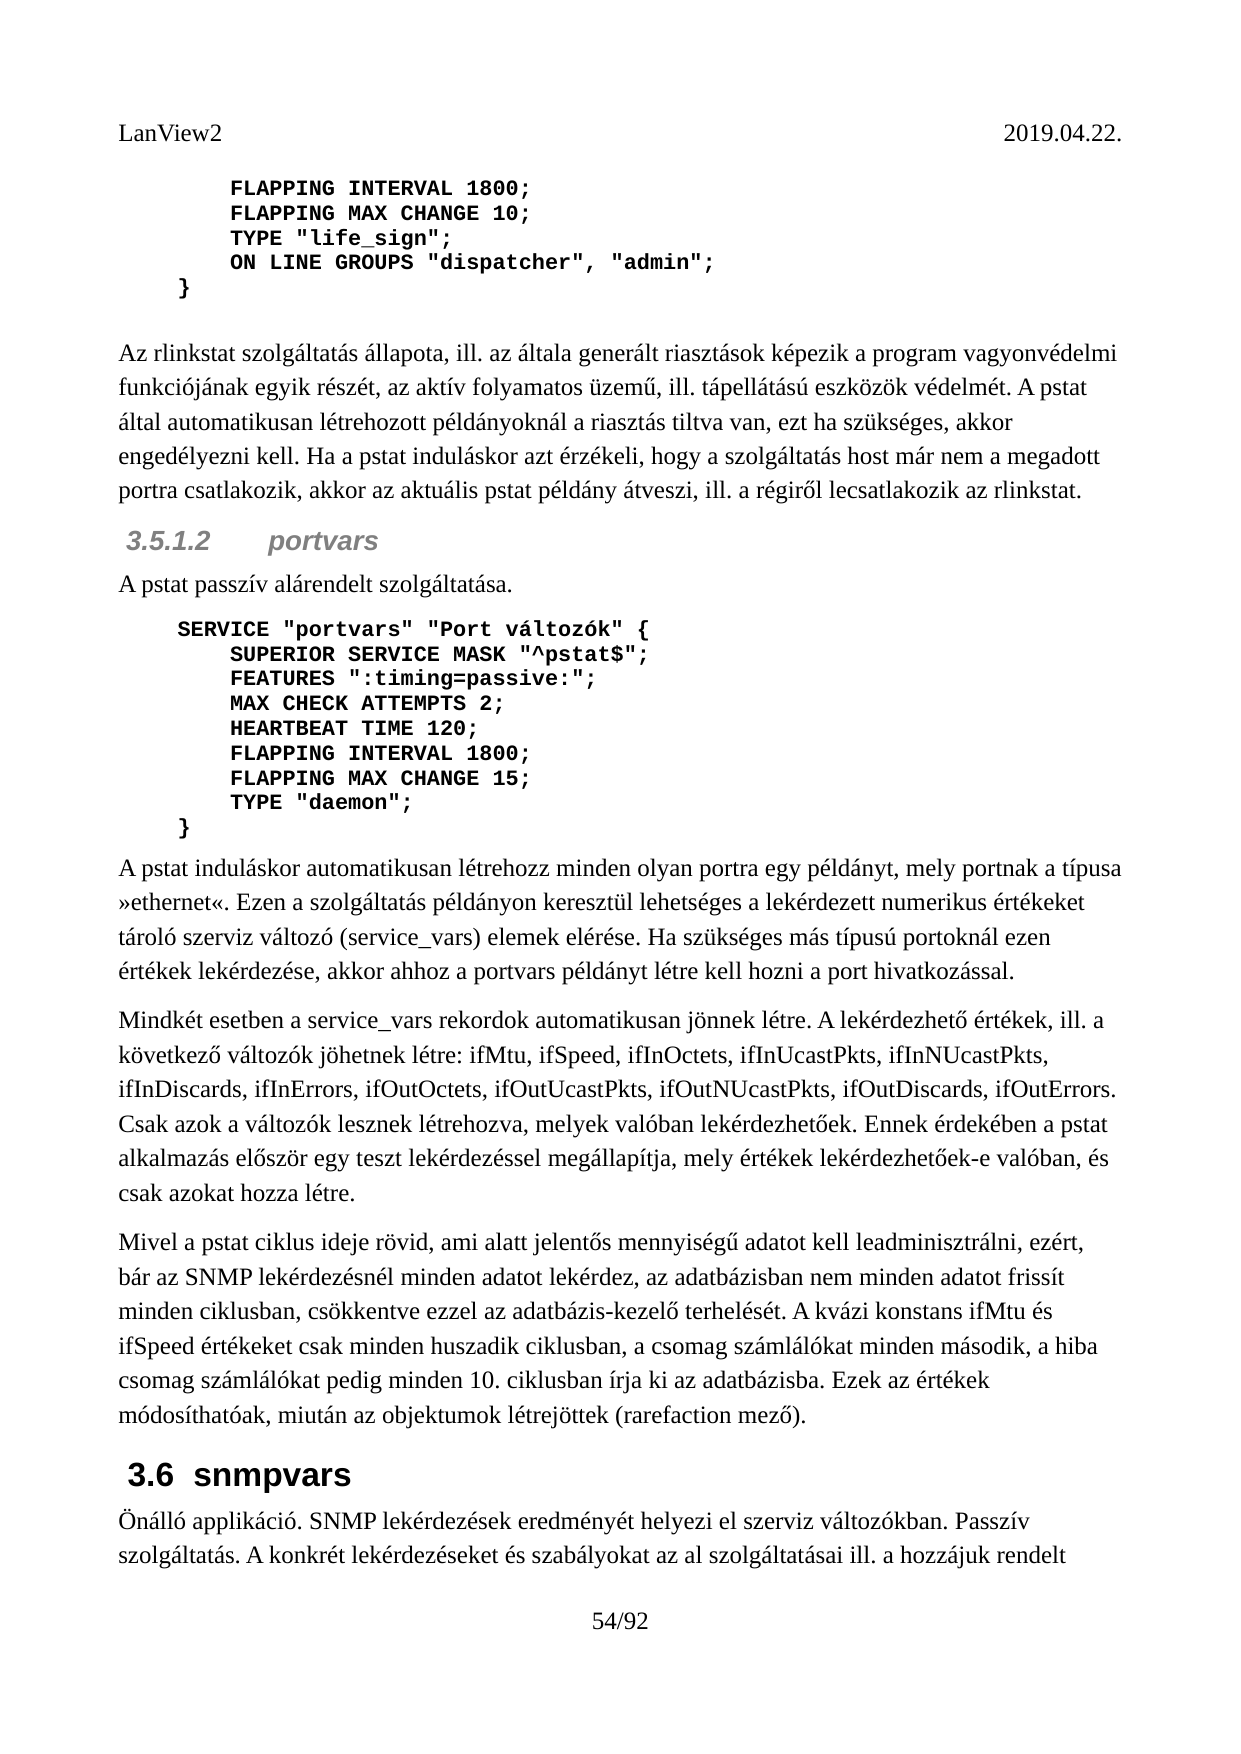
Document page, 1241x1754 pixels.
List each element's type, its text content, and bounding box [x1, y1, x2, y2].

text Mivel a pstat ciklus ideje rövid, ami alatt jelentős mennyiségű adatot kell leadminisztrálni, ezért, bár az SNMP lekérdezésnél minden adatot lekérdez, az adatbázisban nem minden adatot frissít minden ciklusban, csökkentve ezzel az adatbázis-kezelő terhelését. A kvázi konstans ifMtu és ifSpeed értékeket csak minden huszadik ciklusban, a csomag számlálókat minden második, a hiba csomag számlálókat pedig minden 10. ciklusban írja ki az adatbázisba. Ezek az értékek módosíthatóak, miután az objektumok létrejöttek (rarefaction mező). [118, 1227, 1122, 1428]
text Mindkét esetben a service_vars rekordok automatikusan jönnek létre. A lekérdezhető értékek, ill. a következő változók jöhetnek létre: ifMtu, ifSpeed, ifInOctets, ifInUcastPkts, ifInNUcastPkts, ifInDiscards, ifInErrors, ifOutOctets, ifOutUcastPkts, ifOutNUcastPkts, ifOutDiscards, ifOutErrors. Csak azok a változók lesznek létrehozva, melyek valóban lekérdezhetőek. Ennek érdekében a pstat alkalmazás először egy teszt lekérdezéssel megállapítja, mely értékek lekérdezhetőek-e valóban, és csak azokat hozza létre. [118, 1006, 1122, 1207]
text Önálló applikáció. SNMP lekérdezések eredményét helyezi el szerviz változókban. Passzív szolgáltatás. A konkrét lekérdezéseket és szabályokat az al szolgáltatásai ill. a hozzájuk rendelt [118, 1506, 1122, 1569]
text FLAPPING INTERVAL 1800; FLAPPING MAX CHANGE 10; TYPE "life_sign"; ON LINE GROUPS "dispatcher", "admin"; } [177, 177, 1122, 301]
text Az rlinkstat szolgáltatás állapota, ill. az általa generált riasztások képezik a program vagyonvédelmi funkciójának egyik részét, az aktív folyamatos üzemű, ill. tápellátású eszközök védelmét. A pstat által automatikusan létrehozott példányoknál a riasztás tiltva van, ezt ha szükséges, akkor engedélyezni kell. Ha a pstat induláskor azt érzékeli, hogy a szolgáltatás host már nem a megadott portra csatlakozik, akkor az aktuális pstat példány átveszi, ill. a régiről lecsatlakozik az rlinkstat. [118, 338, 1122, 504]
subtitle snmpvars [118, 1455, 1122, 1494]
text SERVICE "portvars" "Port változók" { SUPERIOR SERVICE MASK "^pstat$"; FEATURES ":timing=passive:"; MAX CHECK ATTEMPTS 2; HEARTBEAT TIME 120; FLAPPING INTERVAL 1800; FLAPPING MAX CHANGE 15; TYPE "daemon"; } [177, 618, 1122, 841]
text A pstat passzív alárendelt szolgáltatása. [118, 569, 1122, 598]
subtitle portvars [118, 524, 1122, 556]
text A pstat induláskor automatikusan létrehozz minden olyan portra egy példányt, mely portnak a típusa »ethernet«. Ezen a szolgáltatás példányon keresztül lehetséges a lekérdezett numerikus értékeket tároló szerviz változó (service_vars) elemek elérése. Ha szükséges más típusú portoknál ezen értékek lekérdezése, akkor ahhoz a portvars példányt létre kell hozni a port hivatkozással. [118, 853, 1122, 985]
